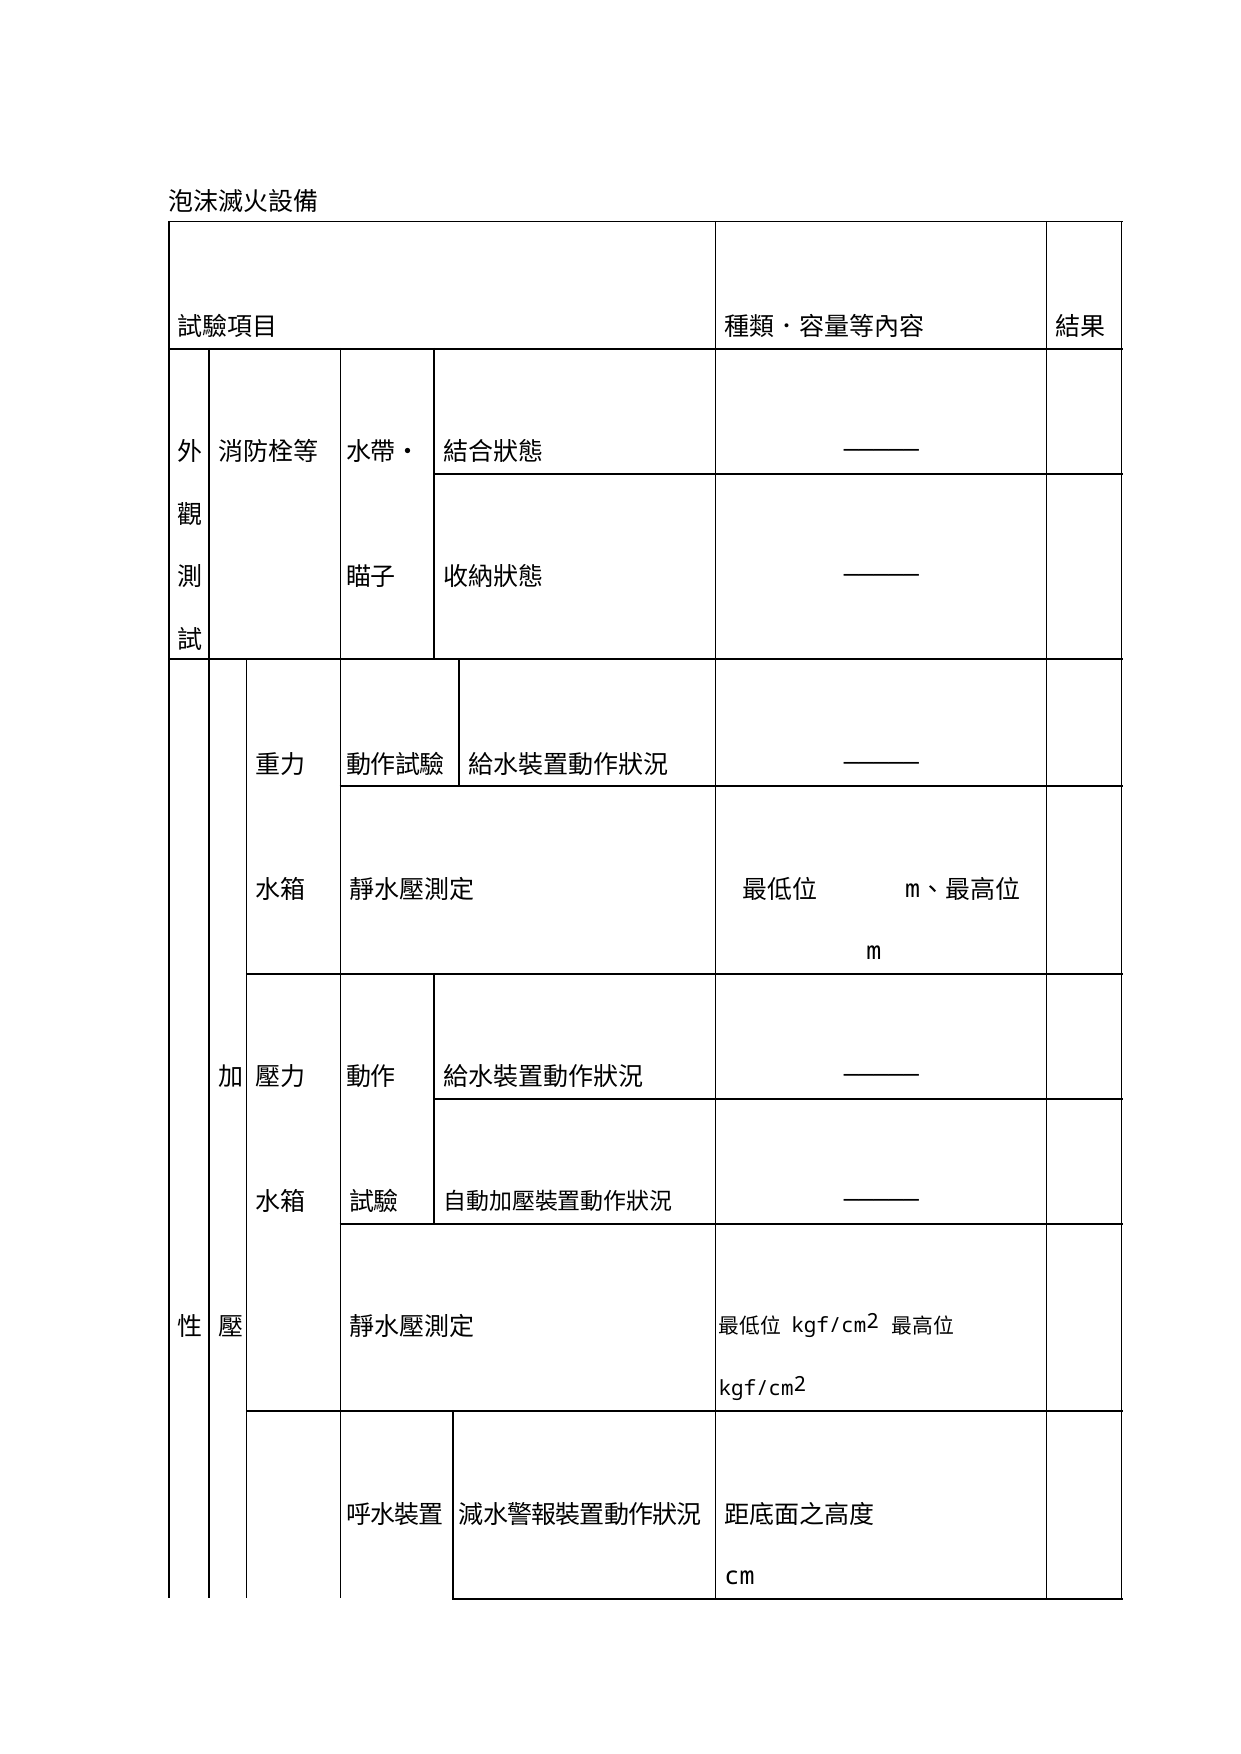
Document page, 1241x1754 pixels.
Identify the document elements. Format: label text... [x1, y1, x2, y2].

table_cell [210, 785, 246, 973]
table_cell [170, 1410, 208, 1598]
table_cell 靜水壓測定 [341, 787, 715, 973]
table_cell 自動加壓裝置動作狀況 [435, 1100, 715, 1223]
table_cell 水帶‧ [341, 350, 433, 473]
table_cell [1047, 1225, 1121, 1410]
table_cell 瞄子 [341, 473, 433, 658]
table_header 種類．容量等內容 [716, 222, 1046, 348]
table_cell 最低位 m、最高位 m [716, 787, 1046, 973]
table_cell 外觀測試 [170, 350, 208, 658]
table_cell [210, 660, 246, 785]
table_cell 靜水壓測定 [341, 1225, 715, 1410]
table_cell 動作 [341, 975, 433, 1098]
text 泡沫滅火設備 [169, 158, 1053, 221]
table_cell 收納狀態 [435, 475, 715, 658]
table_cell 最低位 kgf/cm2 最高位 kgf/cm2 [716, 1225, 1046, 1410]
table_cell 呼水裝置 [341, 1412, 452, 1598]
table_cell 試驗 [341, 1098, 433, 1223]
table_cell ───── [716, 975, 1046, 1098]
table_cell 減水警報裝置動作狀況 [454, 1412, 715, 1598]
table_cell [247, 1412, 340, 1598]
table_cell [210, 1098, 246, 1223]
table_cell ───── [716, 1100, 1046, 1223]
table_cell 壓 [210, 1223, 246, 1410]
table_cell [1047, 475, 1121, 658]
table_cell [1047, 1100, 1121, 1223]
table_cell 壓力 水箱 [247, 975, 340, 1410]
table_cell [1047, 975, 1121, 1098]
table_cell [1047, 787, 1121, 973]
table_header 結果 [1047, 222, 1121, 348]
table_cell [1047, 660, 1121, 785]
table_cell 給水裝置動作狀況 [435, 975, 715, 1098]
table_cell 水箱 [247, 785, 340, 973]
table_cell 給水裝置動作狀況 [460, 660, 715, 785]
table_cell ───── [716, 660, 1046, 785]
table_cell [170, 660, 208, 785]
table_cell [170, 973, 208, 1098]
table_cell 動作試驗 [341, 660, 458, 785]
table_cell [210, 473, 234, 658]
table_cell 結合狀態 [435, 350, 715, 473]
table_cell [210, 1410, 246, 1598]
table_cell [170, 1098, 208, 1223]
table_cell [1047, 1412, 1121, 1598]
table_cell 重力 [247, 660, 340, 785]
table_cell 性 [170, 1223, 208, 1410]
table_cell [1047, 350, 1121, 473]
table_cell [234, 473, 340, 658]
table_header 試驗項目 [170, 222, 715, 348]
table_cell ───── [716, 475, 1046, 658]
table_cell ───── [716, 350, 1046, 473]
table_cell 距底面之高度 cm [716, 1412, 1046, 1598]
table_cell 消防栓等 [210, 350, 340, 473]
table_cell [170, 785, 208, 973]
table_cell 加 [210, 973, 246, 1098]
